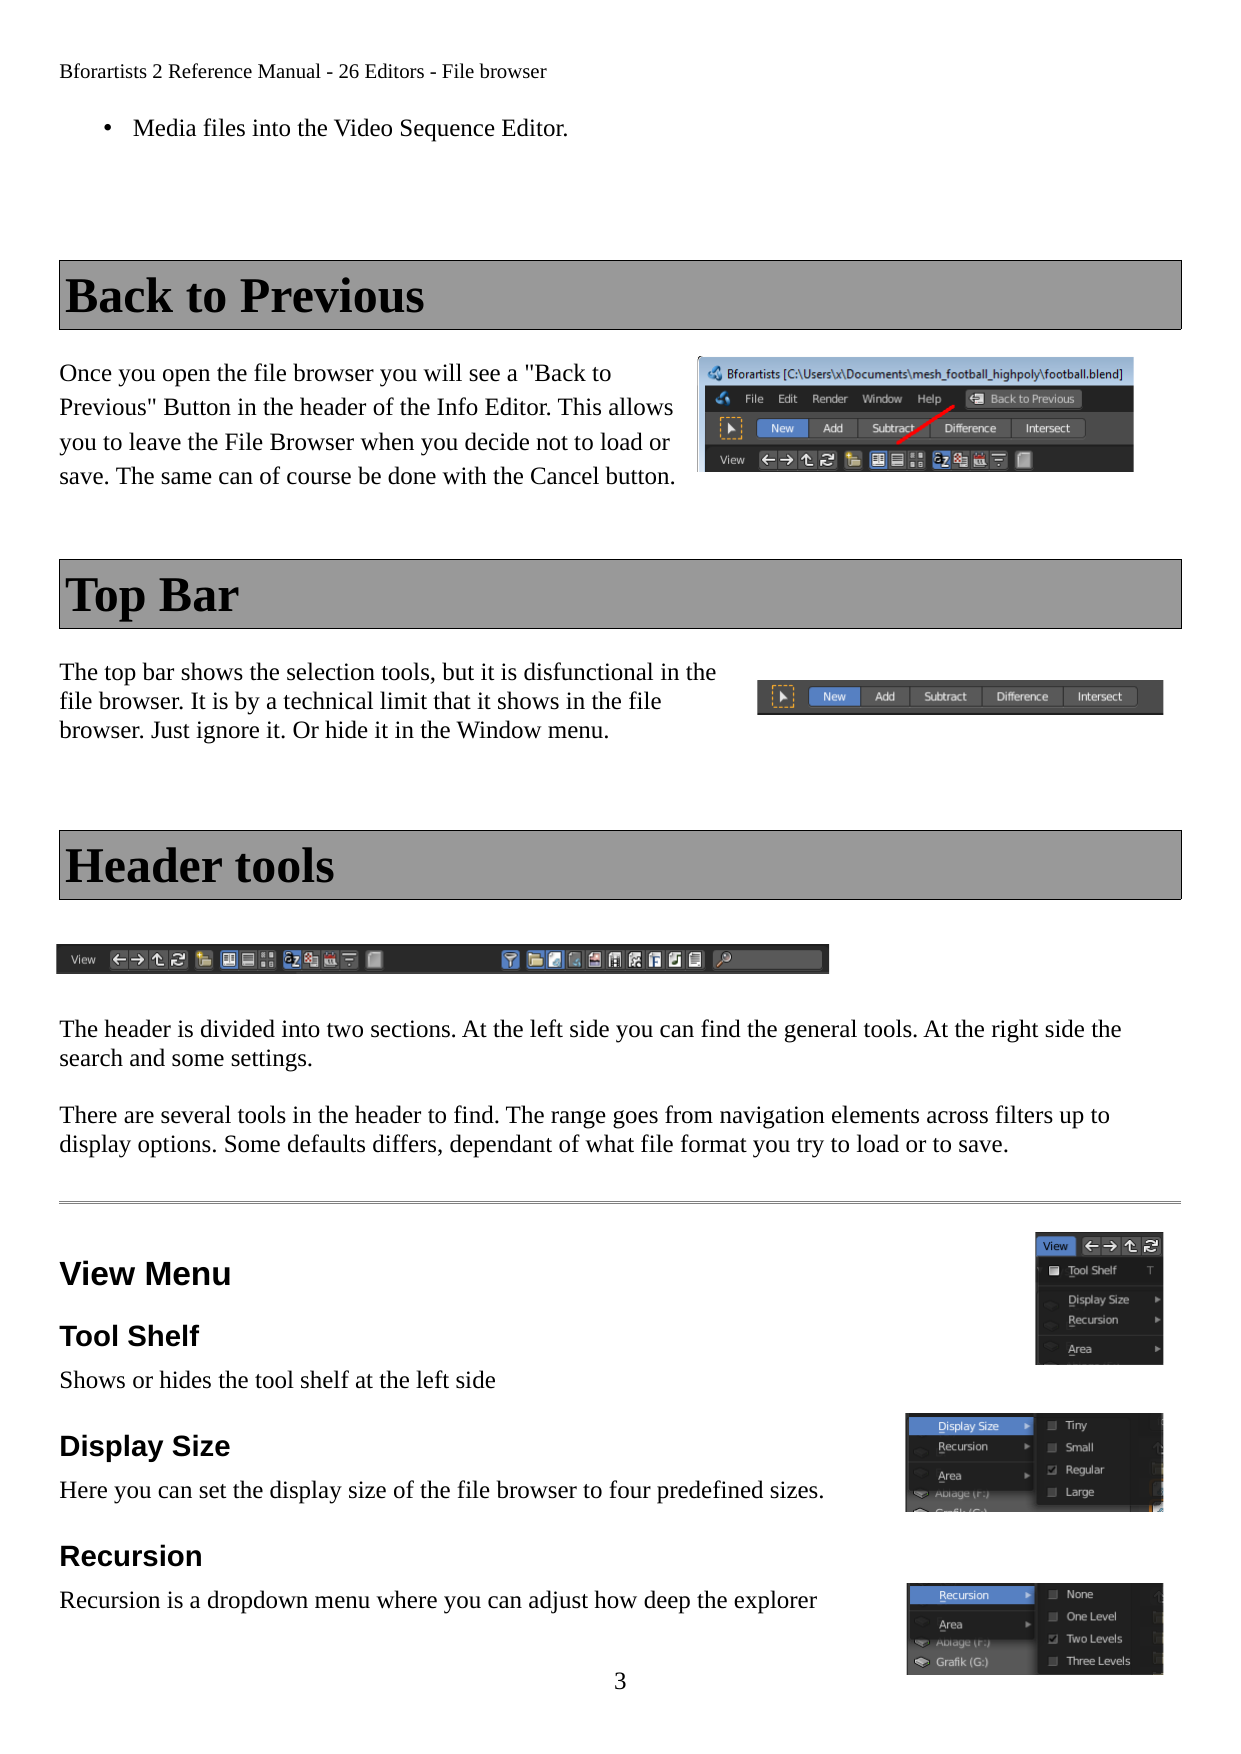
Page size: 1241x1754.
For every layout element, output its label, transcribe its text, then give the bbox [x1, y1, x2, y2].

subtitle View Menu [59, 1253, 1035, 1292]
list Media files into the Video Sequence Editor. [103, 113, 1181, 141]
text Once you open the file browser you will see a "Back to Previous" Button in the header of the Info Editor. This allows you to leave the File Browser when you decide not to load or save. The same can of course be done with the Cancel button. [59, 358, 1181, 490]
text The top bar shows the selection tools, but it is disfunctional in the file browser. It is by a technical limit that it shows in the file browser. Just ignore it. Or hide it in the Window menu. [59, 657, 1181, 743]
text There are several tools in the header to find. The range goes from navigation elements across filters up to display options. Some defaults differs, dependant of what file format you try to load or to save. [59, 1100, 1181, 1158]
text Shows or hides the tool shelf at the left side [59, 1365, 1181, 1394]
table_header Back to Previous [60, 261, 1181, 329]
picture [1035, 1232, 1164, 1365]
subtitle Tool Shelf [59, 1319, 1035, 1353]
text The header is divided into two sections. At the left side you can find the general tools. At the right side the search and some settings. [59, 1014, 1181, 1071]
picture [905, 1413, 1164, 1512]
table_header Top Bar [60, 560, 1181, 628]
text Here you can set the display size of the file browser to four predefined sizes. [59, 1475, 905, 1504]
picture [56, 944, 830, 974]
subtitle [1164, 1429, 1181, 1463]
picture [697, 356, 1134, 472]
subtitle [1164, 1319, 1181, 1353]
text Recursion is a dropdown menu where you can adjust how deep the explorer [59, 1585, 906, 1614]
picture [757, 680, 1164, 715]
picture [906, 1583, 1164, 1675]
table_header Header tools [60, 831, 1181, 899]
subtitle Display Size [59, 1429, 905, 1463]
subtitle [1164, 1253, 1181, 1292]
subtitle Recursion [59, 1539, 1181, 1573]
